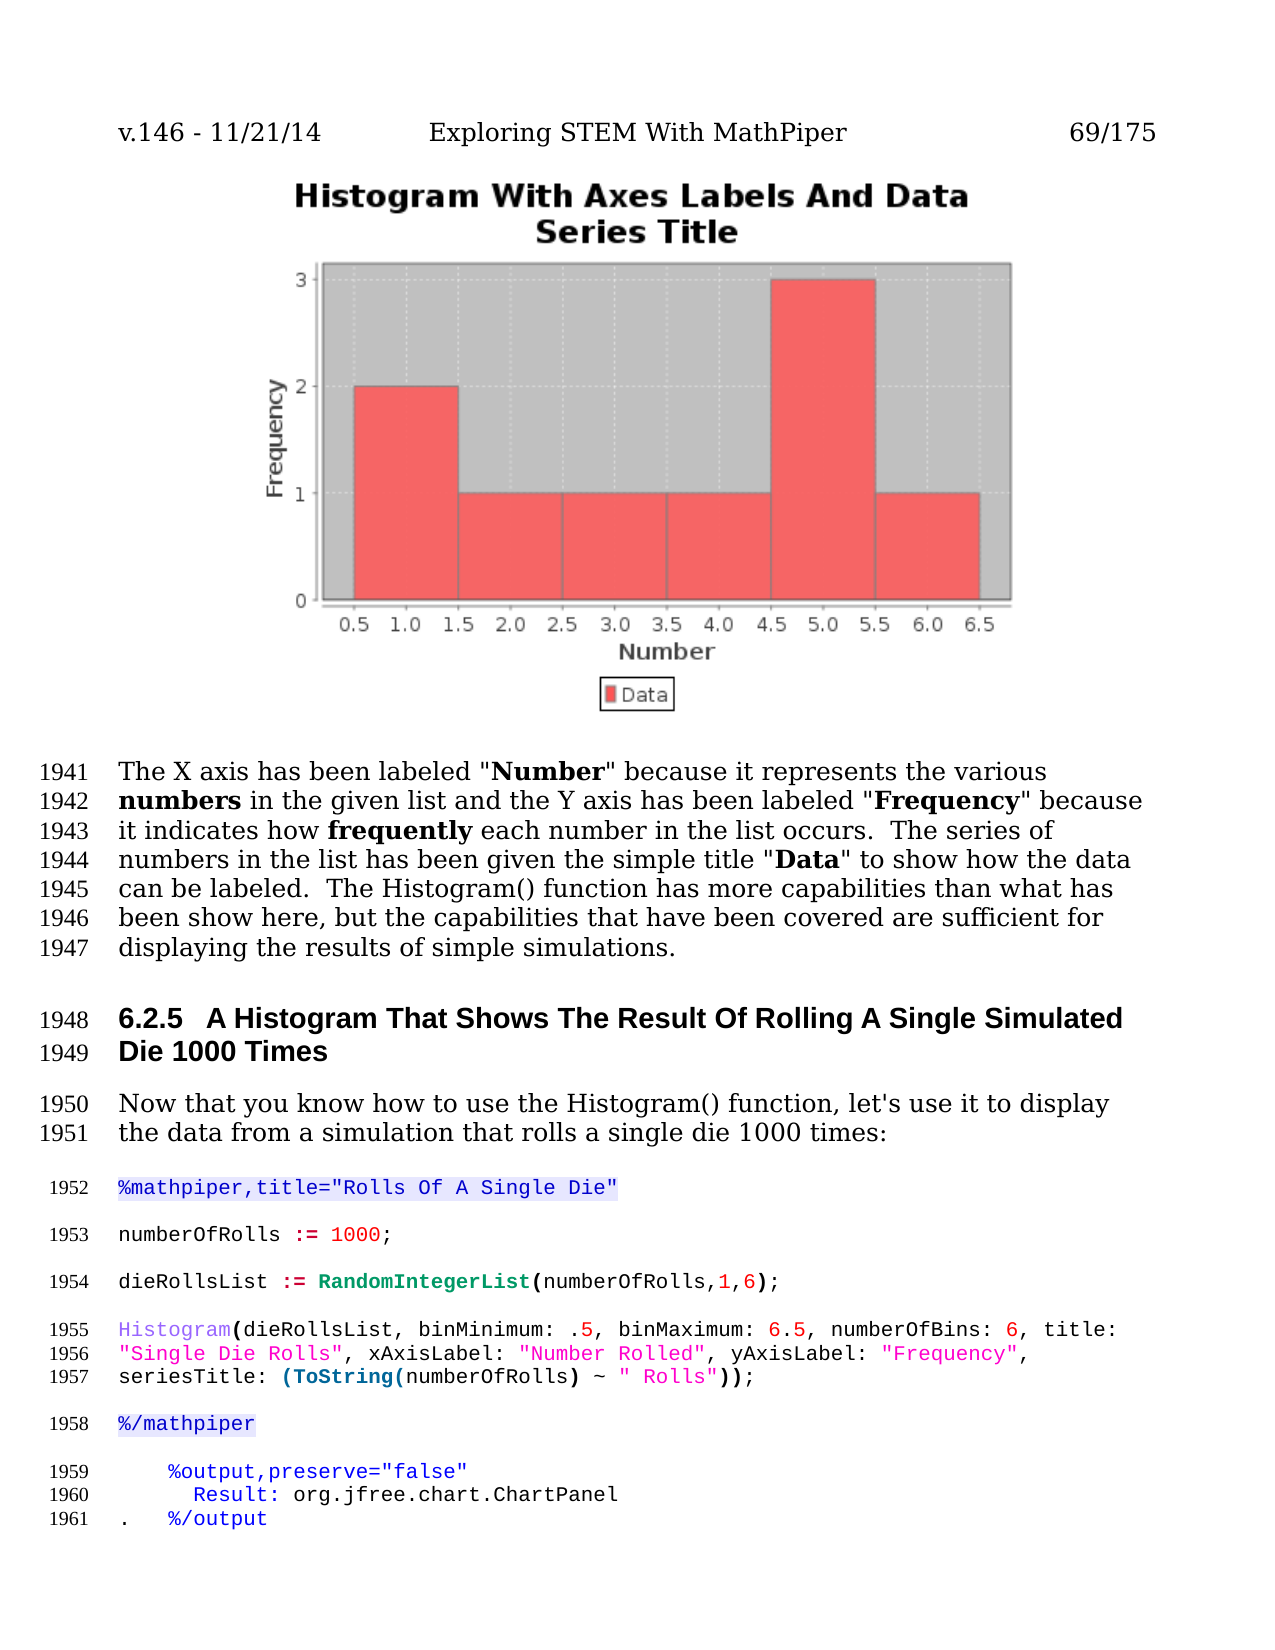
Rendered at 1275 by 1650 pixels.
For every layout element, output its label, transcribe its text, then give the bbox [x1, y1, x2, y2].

text . %/output [118, 1508, 1157, 1532]
text numberOfRolls := 1000; [118, 1224, 1157, 1248]
text dieRollsList := RandomIntegerList(numberOfRolls,1,6); [118, 1272, 1157, 1295]
text %output,preserve="false" [118, 1461, 1157, 1484]
text Now that you know how to use the Histogram() function, let's use it to display the data from a simulation that rolls a single die 1000 times: [118, 1089, 1157, 1147]
picture [245, 176, 1030, 713]
text Result: org.jfree.chart.ChartPanel [118, 1484, 1157, 1508]
text Histogram(dieRollsList, binMinimum: .5, binMaximum: 6.5, numberOfBins: 6, title: "Single Die Rolls", xAxisLabel: "Number Rolled", yAxisLabel: "Frequency", seriesTitle: (ToString(numberOfRolls) ~ " Rolls")); [118, 1319, 1157, 1390]
text The X axis has been labeled "Number" because it represents the various numbers in the given list and the Y axis has been labeled "Frequency" because it indicates how frequently each number in the list occurs. The series of numbers in the list has been given the simple title "Data" to show how the data can be labeled. The Histogram() function has more capabilities than what has been show here, but the capabilities that have been covered are sufficient for displaying the results of simple simulations. [118, 757, 1157, 962]
text %/mathpiper [118, 1413, 1157, 1437]
subtitle A Histogram That Shows The Result Of Rolling A Single Simulated Die 1000 Times [118, 1001, 1157, 1068]
text %mathpiper,title="Rolls Of A Single Die" [118, 1177, 1157, 1201]
